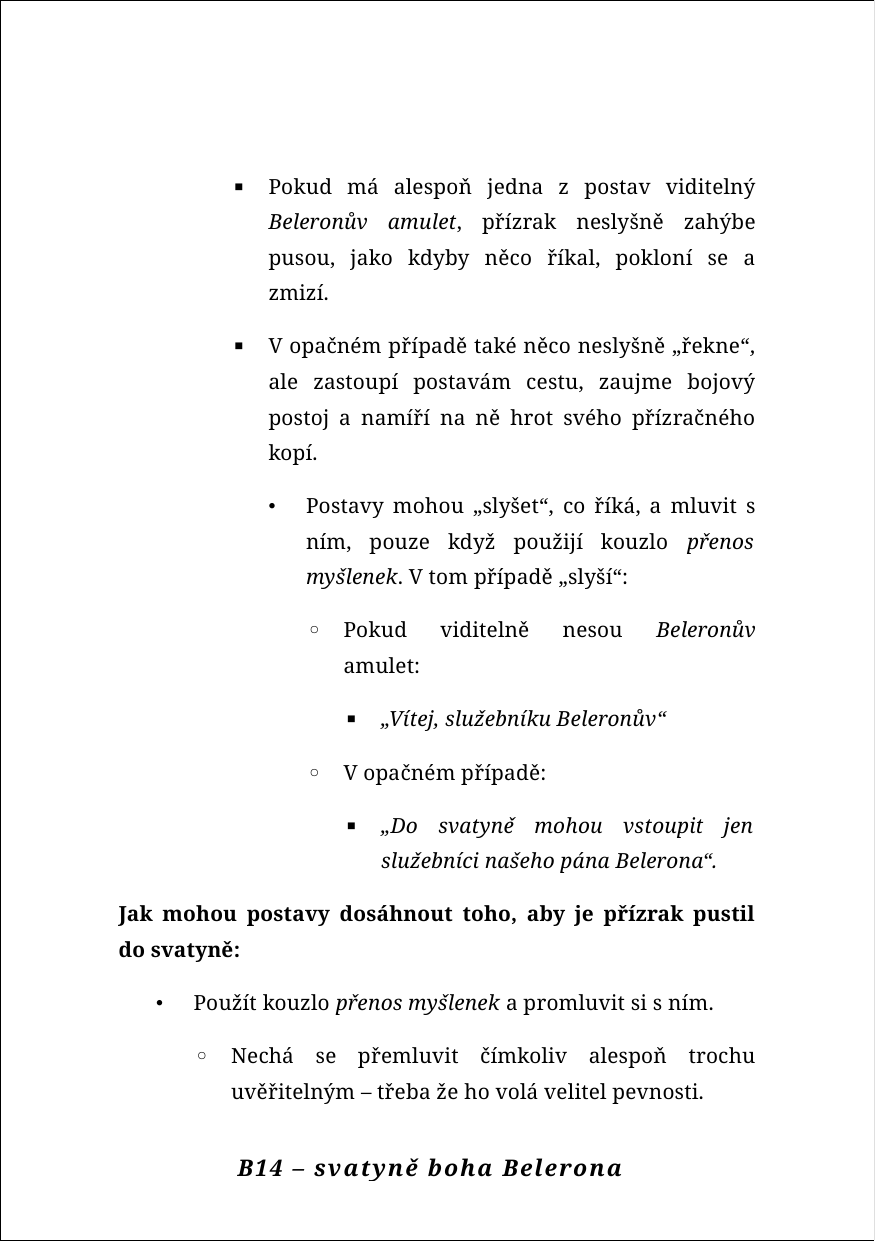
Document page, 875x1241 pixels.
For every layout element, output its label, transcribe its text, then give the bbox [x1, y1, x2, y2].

list Pokud viditelně nesou Beleronův amulet: [306, 616, 756, 679]
text Jak mohou postavy dosáhnout toho, aby je přízrak pustil do svatyně: [118, 899, 756, 963]
list Pokud má alespoň jedna z postav viditelný Beleronův amulet, přízrak neslyšně zahýbe pusou, jako kdyby něco říkal, pokloní se a zmizí. [231, 172, 756, 307]
list Nechá se přemluvit čímkoliv alespoň trochu uvěřitelným – třeba že ho volá velitel pevnosti. [193, 1042, 756, 1106]
list V opačném případě také něco neslyšně „řekne“, ale zastoupí postavám cestu, zaujme bojový postoj a namíří na ně hrot svého přízračného kopí. [231, 332, 756, 467]
list „Vítej, služebníku Beleronův“ [343, 704, 756, 733]
list „Do svatyně mohou vstoupit jen služebníci našeho pána Belerona“. [343, 811, 756, 875]
list V opačném případě: [306, 758, 756, 786]
list Použít kouzlo přenos myšlenek a promluvit si s ním. [156, 988, 756, 1017]
list Postavy mohou „slyšet“, co říká, a mluvit s ním, pouze když použijí kouzlo přenos myšlenek. V tom případě „slyší“: [268, 491, 756, 591]
